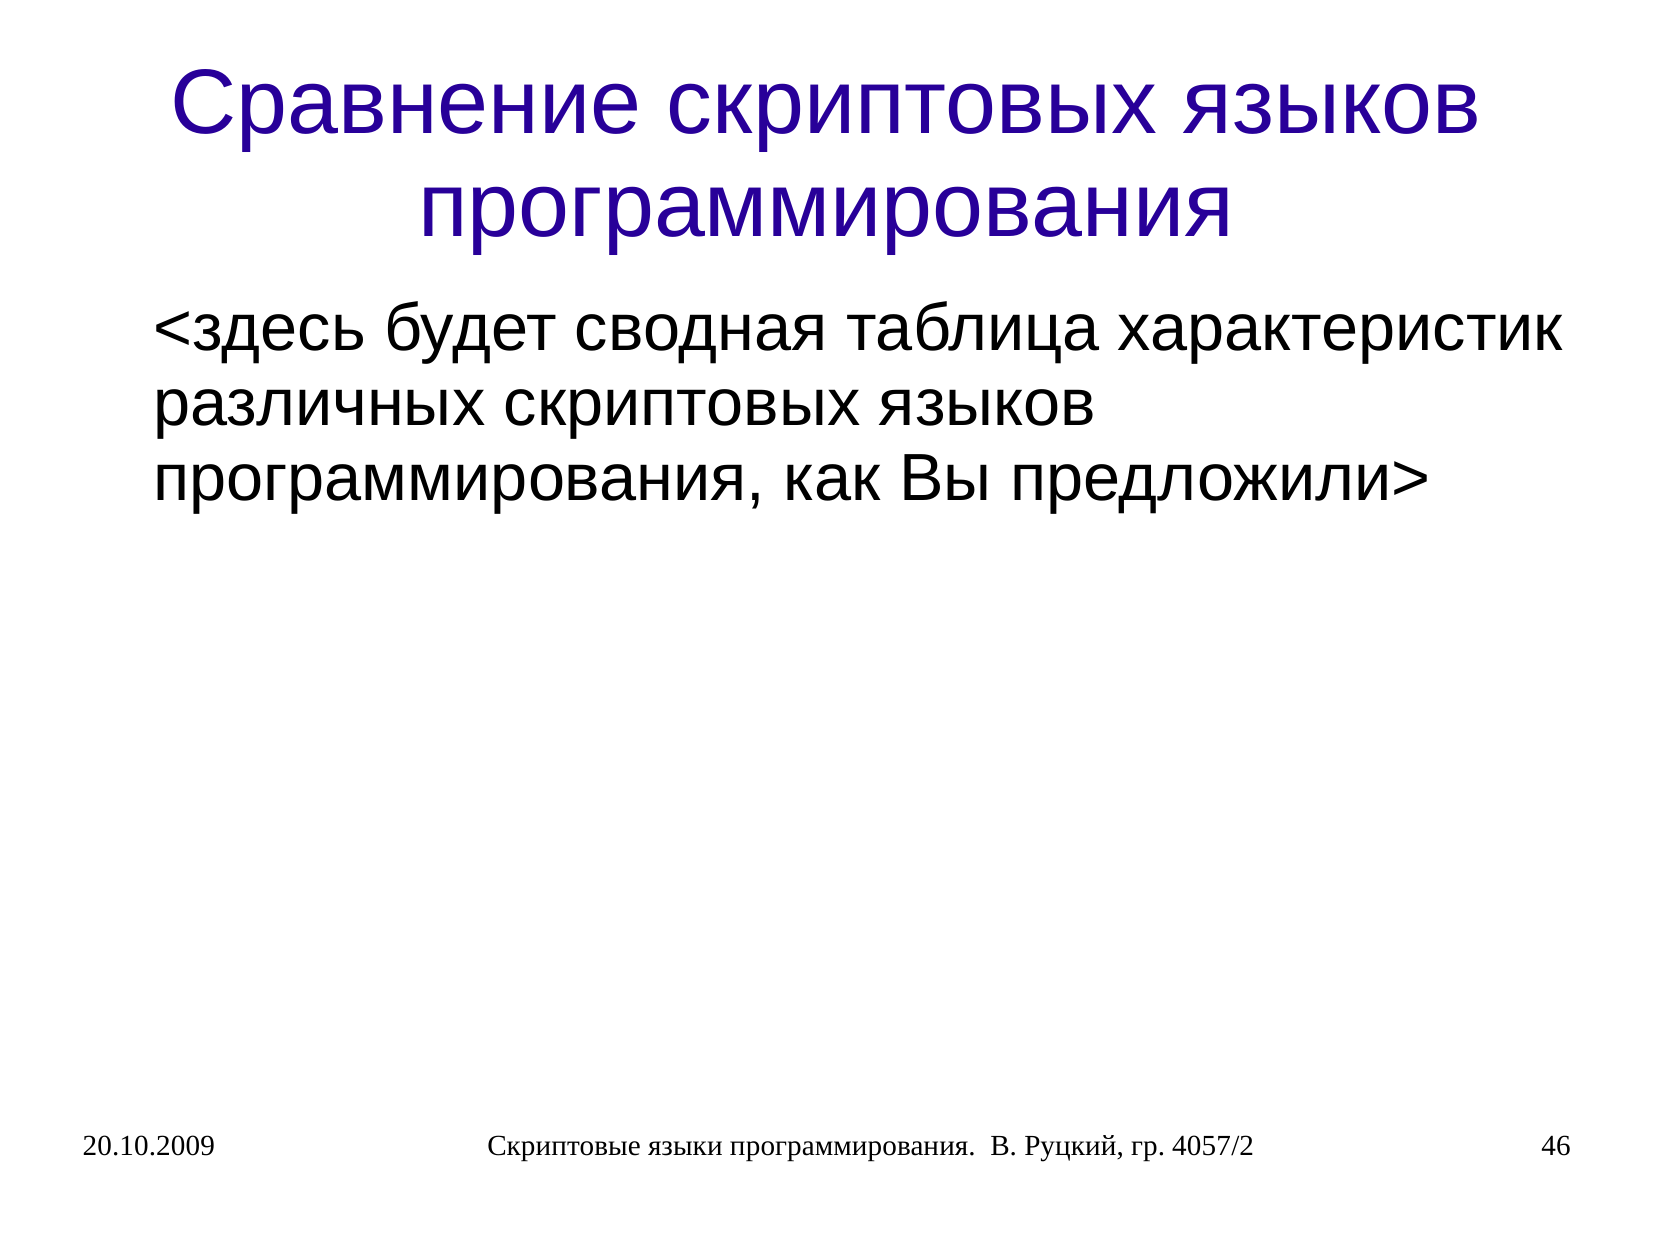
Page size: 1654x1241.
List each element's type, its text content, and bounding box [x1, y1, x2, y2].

title Сравнение скриптовых языков программирования [82, 50, 1571, 256]
list <здесь будет сводная таблица характеристик различных скриптовых языков программирования, как Вы предложили> [82, 290, 1571, 1109]
